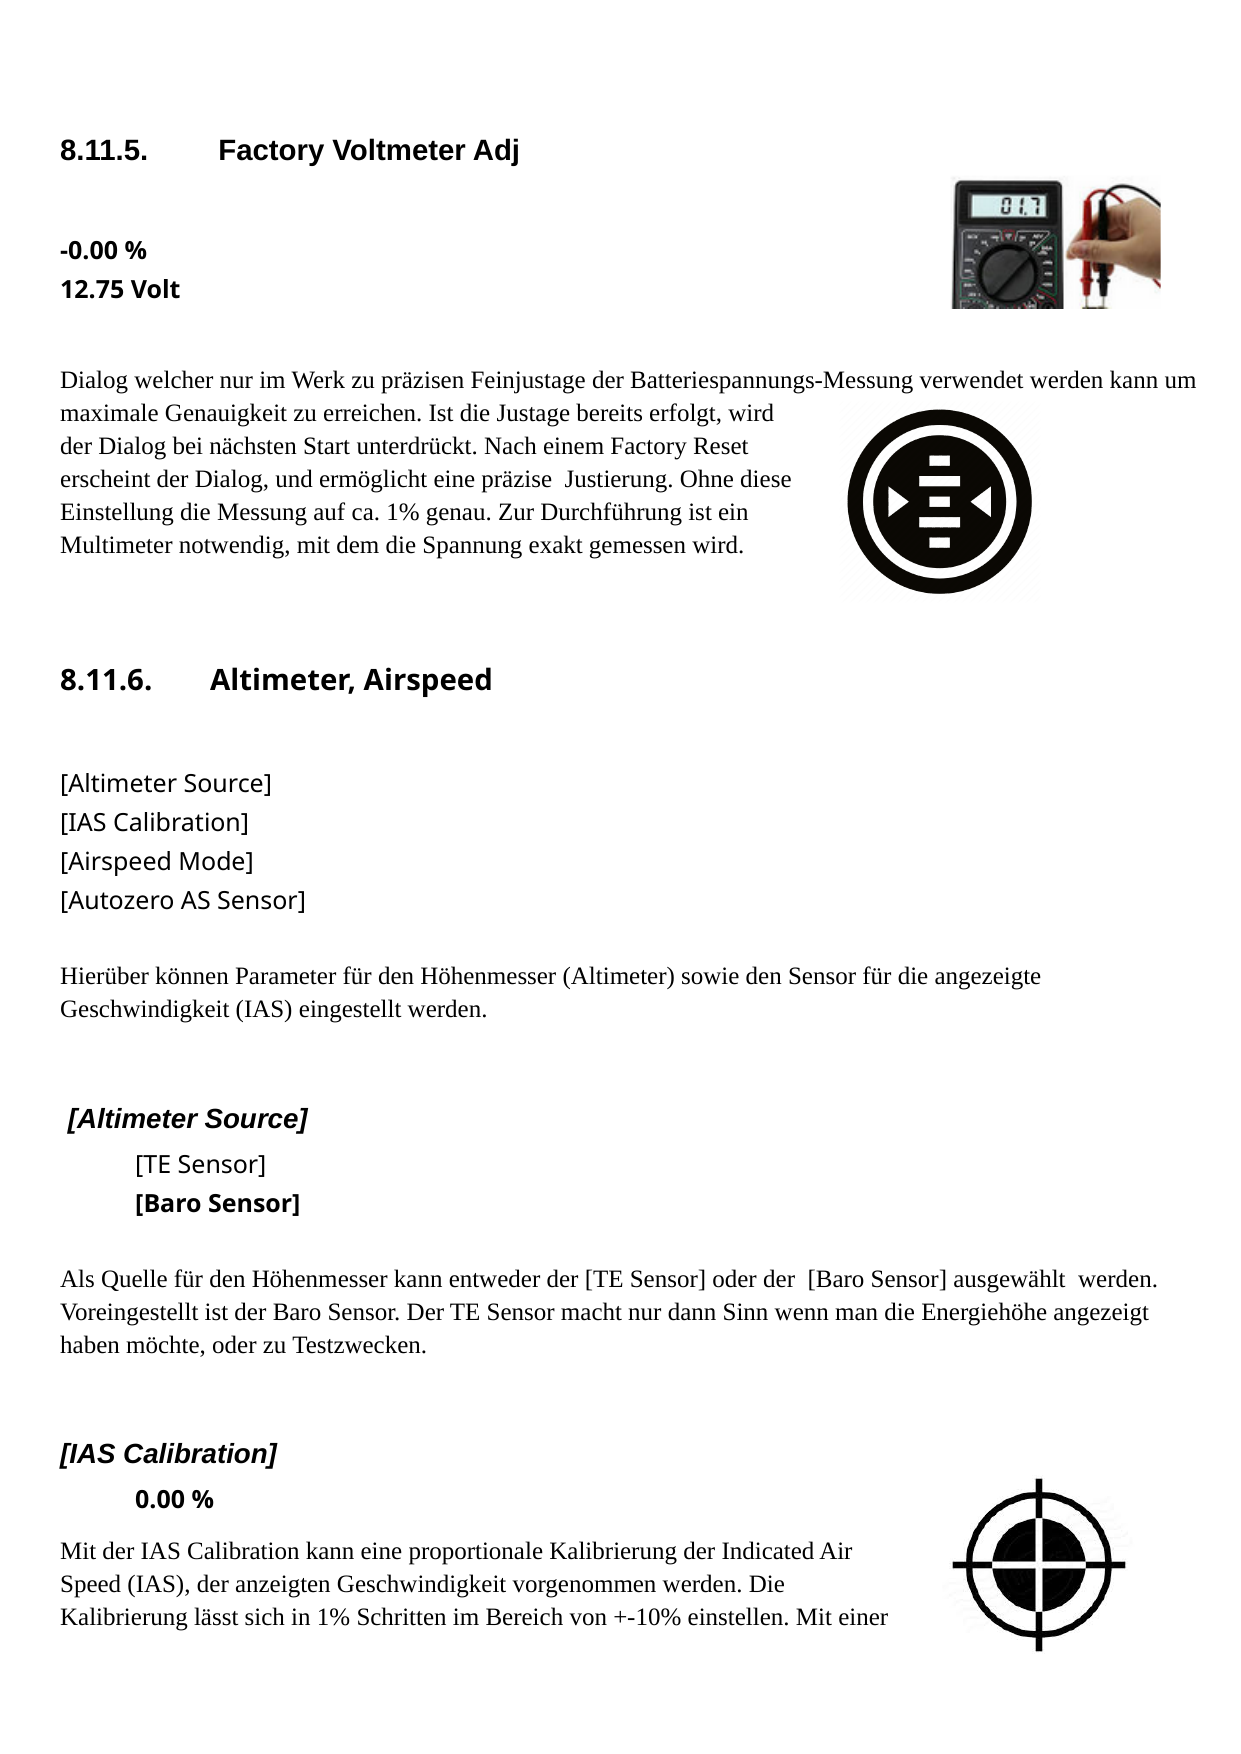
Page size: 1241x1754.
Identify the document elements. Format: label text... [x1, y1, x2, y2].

text Als Quelle für den Höhenmesser kann entweder der [TE Sensor] oder der [Baro Sensor] ausgewählt werden. Voreingestellt ist der Baro Sensor. Der TE Sensor macht nur dann Sinn wenn man die Energiehöhe angezeigt haben möchte, oder zu Testzwecken. [60, 1264, 1207, 1359]
text Dialog welcher nur im Werk zu präzisen Feinjustage der Batteriespannungs-Messung verwendet werden kann um maximale Genauigkeit zu erreichen. Ist die Justage bereits erfolgt, wird der Dialog bei nächsten Start unterdrückt. Nach einem Factory Reset erscheint der Dialog, und ermöglicht eine präzise Justierung. Ohne diese Einstellung die Messung auf ca. 1% genau. Zur Durchführung ist ein Multimeter notwendig, mit dem die Spannung exakt gemessen wird. [60, 365, 1207, 559]
subtitle Altimeter, Airspeed [60, 659, 1207, 699]
picture [837, 399, 1042, 604]
text [Autozero AS Sensor] [60, 883, 1207, 917]
text [Baro Sensor] [60, 1186, 1207, 1219]
picture [943, 173, 1161, 309]
subtitle [Altimeter Source] [60, 1102, 1207, 1134]
text [TE Sensor] [60, 1146, 1207, 1180]
text Hierüber können Parameter für den Höhenmesser (Altimeter) sowie den Sensor für die angezeigte Geschwindigkeit (IAS) eingestellt werden. [60, 961, 1207, 1023]
subtitle [IAS Calibration] [60, 1438, 1207, 1469]
picture [942, 1468, 1135, 1661]
text Mit der IAS Calibration kann eine proportionale Kalibrierung der Indicated Air Speed (IAS), der anzeigten Geschwindigkeit vorgenommen werden. Die Kalibrierung lässt sich in 1% Schritten im Bereich von +-10% einstellen. Mit einer [60, 1536, 942, 1631]
text 12.75 Volt [60, 272, 943, 306]
subtitle Factory Voltmeter Adj [60, 133, 1207, 166]
text [IAS Calibration] [60, 804, 1207, 839]
text [1135, 1482, 1207, 1516]
text [Altimeter Source] [60, 765, 1207, 799]
text [1161, 272, 1207, 306]
text [Airspeed Mode] [60, 844, 1207, 878]
text -0.00 % [60, 233, 943, 267]
text [1161, 233, 1207, 267]
text 0.00 % [60, 1482, 942, 1516]
